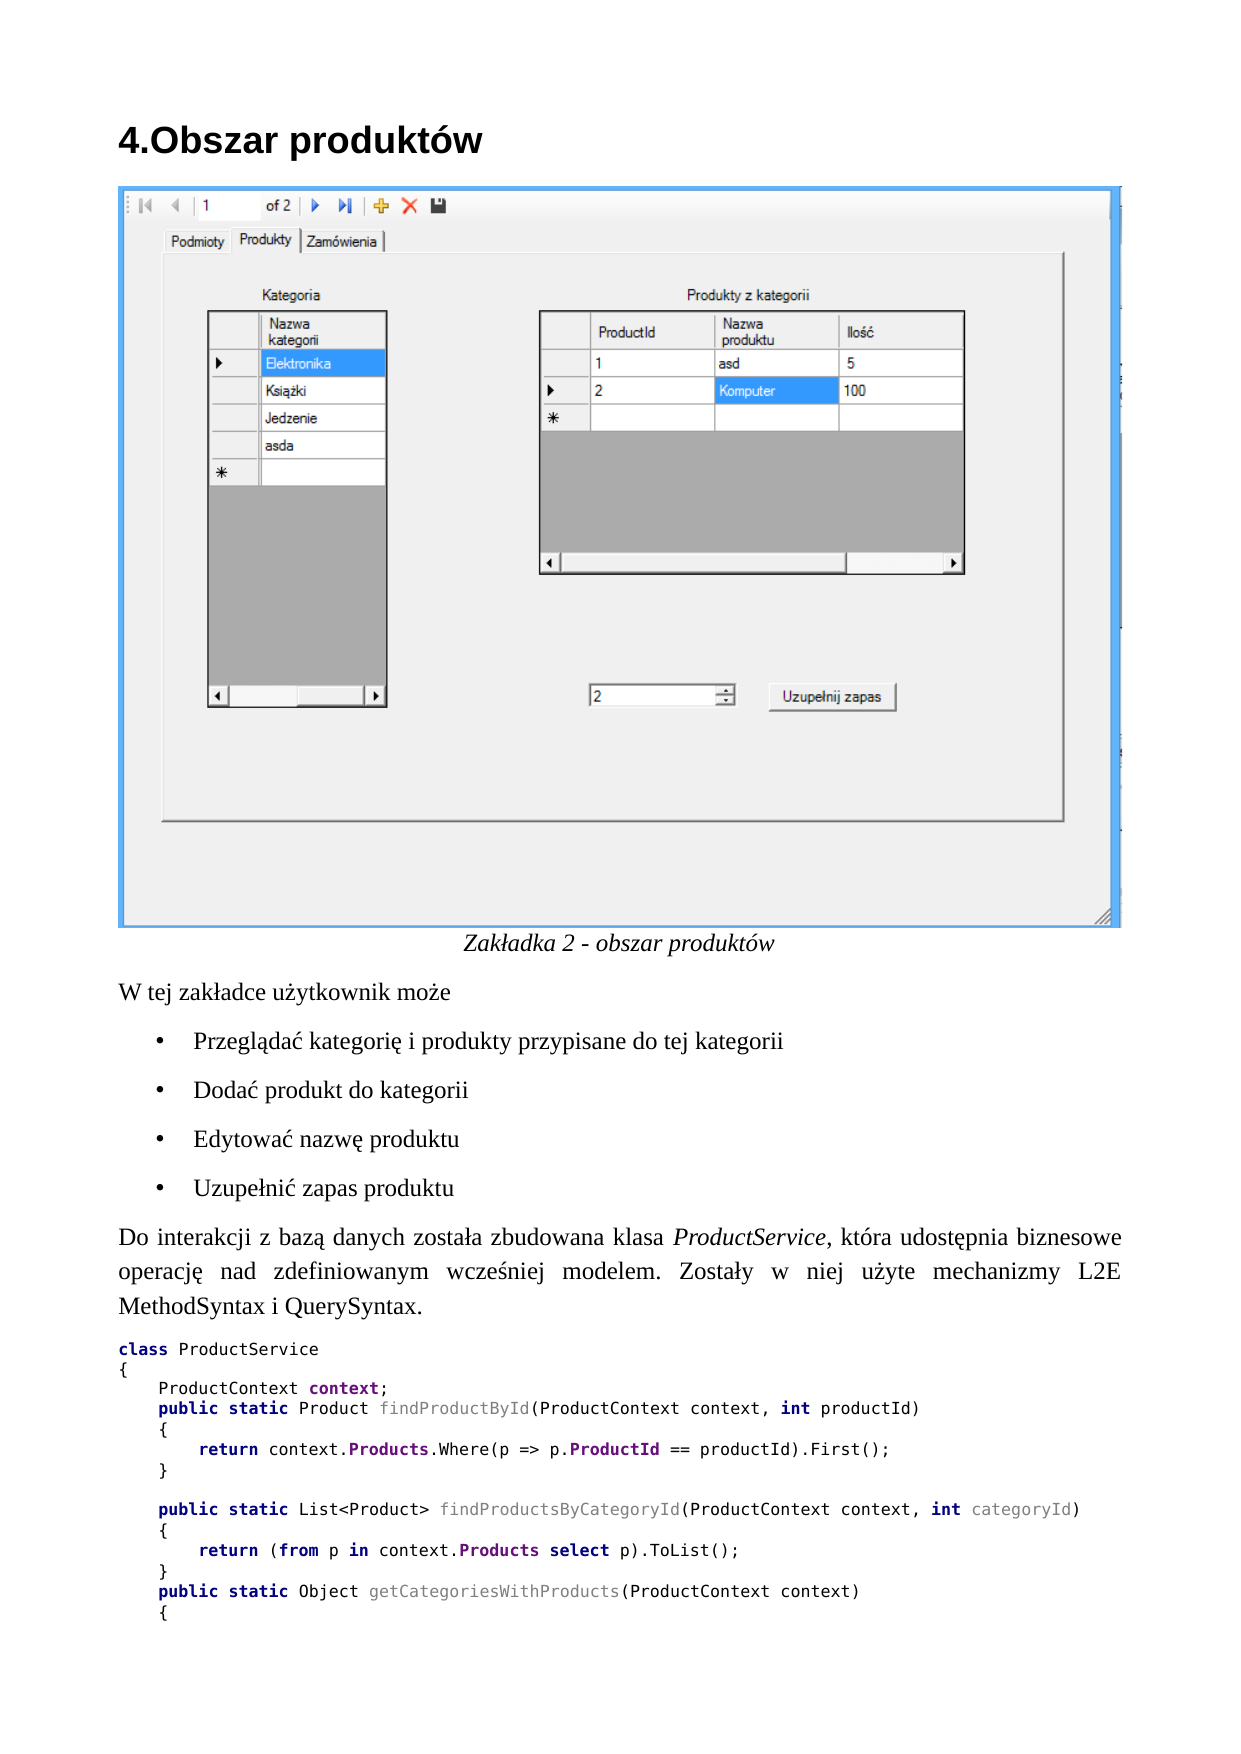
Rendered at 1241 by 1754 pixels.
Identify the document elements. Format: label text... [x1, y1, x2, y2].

picture [118, 186, 1123, 928]
list Edytować nazwę produktu [156, 1124, 1122, 1153]
text Do interakcji z bazą danych została zbudowana klasa ProductService, która udostępnia biznesowe operację nad zdefiniowanym wcześniej modelem. Zostały w niej użyte mechanizmy L2E MethodSyntax i QuerySyntax. [118, 1222, 1122, 1320]
text W tej zakładce użytkownik może [118, 977, 1122, 1005]
text return context.Products.Where(p => p.ProductId == productId).First(); [118, 1440, 1122, 1461]
list Uzupełnić zapas produktu [156, 1173, 1122, 1202]
text { [118, 1420, 1122, 1440]
text return (from p in context.Products select p).ToList(); [118, 1541, 1122, 1562]
text { [118, 1521, 1122, 1541]
text public static List<Product> findProductsByCategoryId(ProductContext context, int categoryId) [118, 1500, 1122, 1521]
list Dodać produkt do kategorii [156, 1075, 1122, 1103]
text public static Product findProductById(ProductContext context, int productId) [118, 1399, 1122, 1420]
text } [118, 1562, 1122, 1582]
text { [118, 1359, 1122, 1379]
text } [118, 1461, 1122, 1481]
list Przeglądać kategorię i produkty przypisane do tej kategorii [156, 1026, 1122, 1054]
subtitle 4.Obszar produktów [118, 118, 1122, 162]
text Zakładka 2 - obszar produktów [118, 928, 1122, 956]
text { [118, 1603, 1122, 1623]
text public static Object getCategoriesWithProducts(ProductContext context) [118, 1582, 1122, 1603]
text class ProductService [118, 1340, 1122, 1359]
text ProductContext context; [118, 1379, 1122, 1399]
